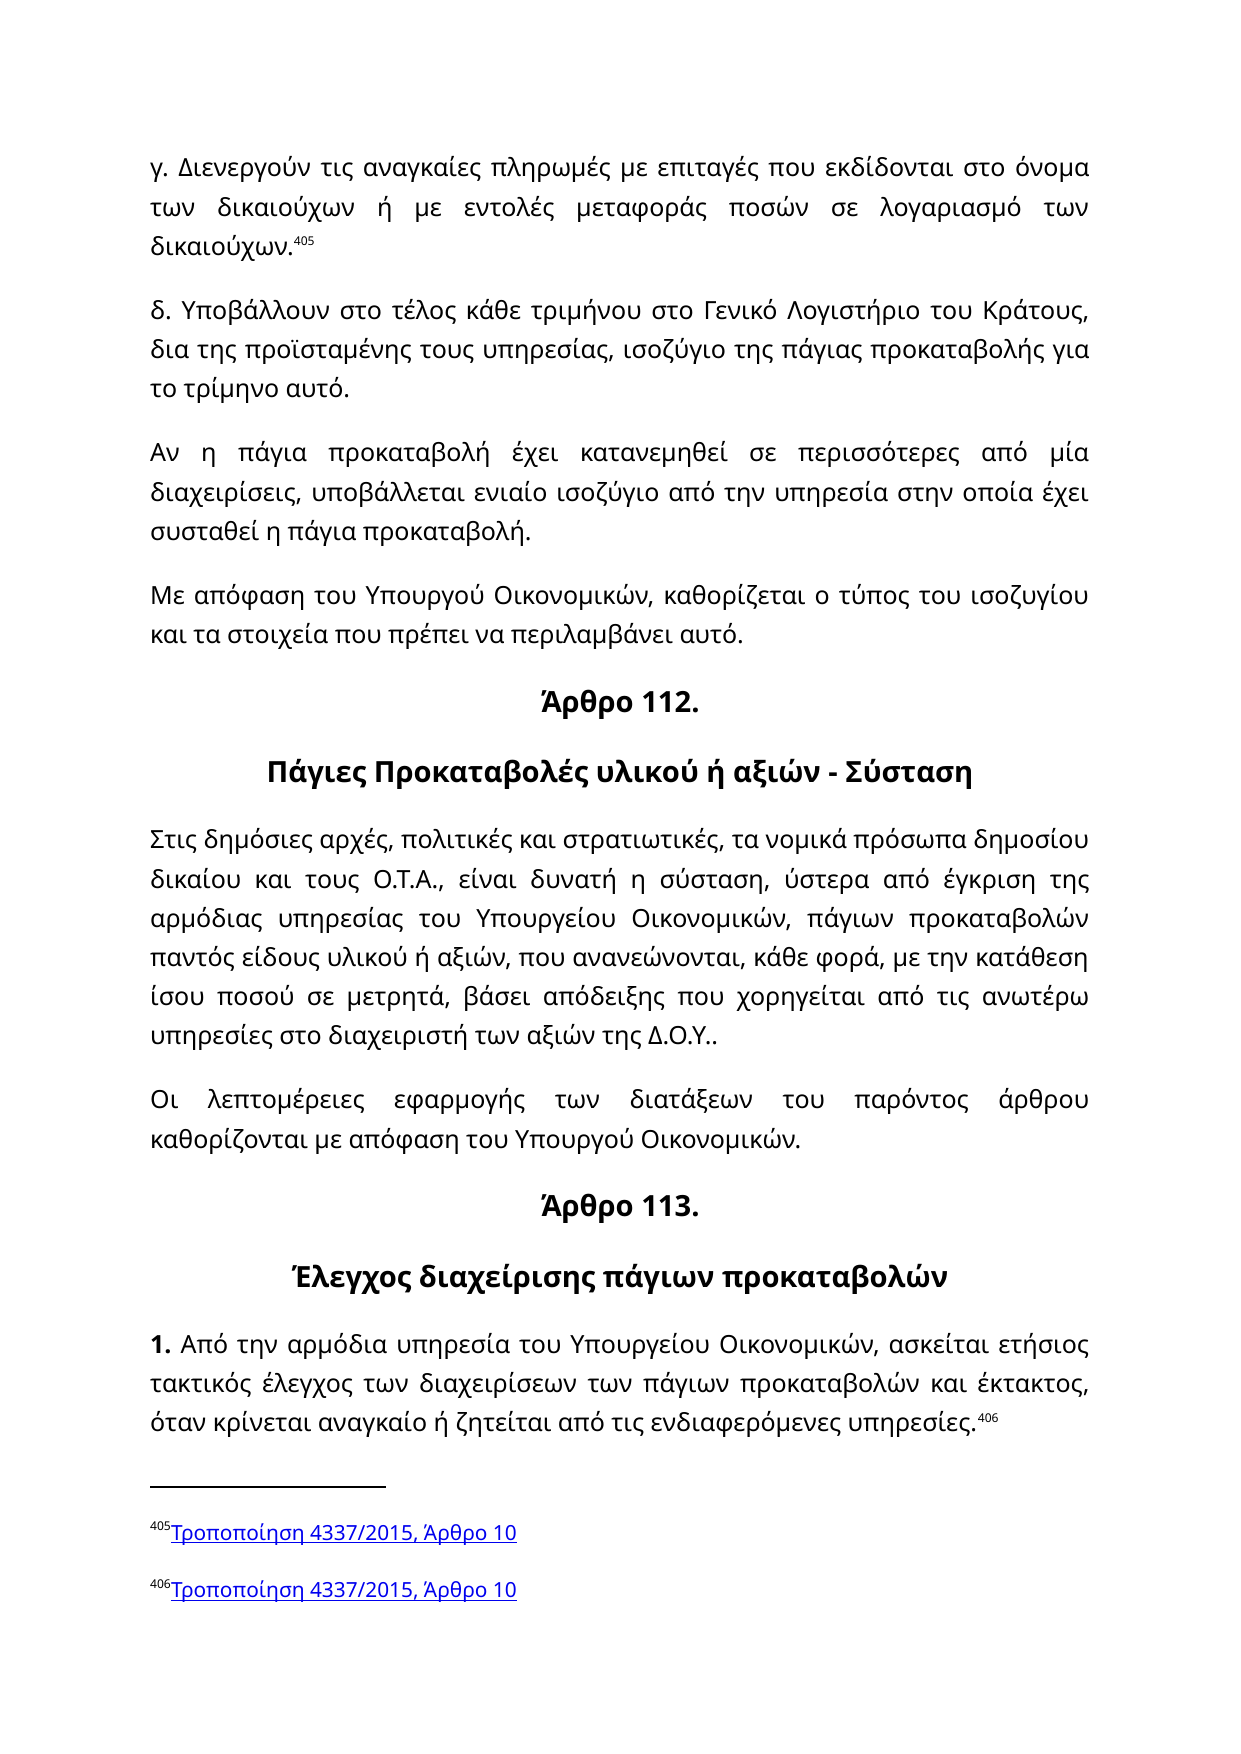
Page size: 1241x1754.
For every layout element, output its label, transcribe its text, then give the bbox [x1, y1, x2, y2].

text γ. Διενεργούν τις αναγκαίες πληρωμές με επιταγές που εκδίδονται στο όνομα των δικαιούχων ή με εντολές μεταφοράς ποσών σε λογαριασμό των δικαιούχων. [150, 150, 1090, 262]
subtitle Πάγιες Προκαταβολές υλικού ή αξιών - Σύσταση [150, 751, 1090, 791]
text Τροποποίηση 4337/2015, Άρθρο 10 [150, 1576, 1090, 1604]
text Τροποποίηση 4337/2015, Άρθρο 10 [150, 1518, 1090, 1546]
subtitle Έλεγχος διαχείρισης πάγιων προκαταβολών [150, 1256, 1090, 1296]
text Οι λεπτομέρειες εφαρμογής των διατάξεων του παρόντος άρθρου καθορίζονται με απόφαση του Υπουργού Οικονομικών. [150, 1082, 1090, 1155]
subtitle Άρθρο 113. [150, 1185, 1090, 1225]
text δ. Υποβάλλουν στο τέλος κάθε τριμήνου στο Γενικό Λογιστήριο του Κράτους, δια της προϊσταμένης τους υπηρεσίας, ισοζύγιο της πάγιας προκαταβολής για το τρίμηνο αυτό. [150, 292, 1090, 405]
subtitle Άρθρο 112. [150, 681, 1090, 721]
text Στις δημόσιες αρχές, πολιτικές και στρατιωτικές, τα νομικά πρόσωπα δημοσίου δικαίου και τους Ο.Τ.Α., είναι δυνατή η σύσταση, ύστερα από έγκριση της αρμόδιας υπηρεσίας του Υπουργείου Οικονομικών, πάγιων προκαταβολών παντός είδους υλικού ή αξιών, που ανανεώνονται, κάθε φορά, με την κατάθεση ίσου ποσού σε μετρητά, βάσει απόδειξης που χορηγείται από τις ανωτέρω υπηρεσίες στο διαχειριστή των αξιών της Δ.Ο.Υ.. [150, 822, 1090, 1052]
text Με απόφαση του Υπουργού Οικονομικών, καθορίζεται ο τύπος του ισοζυγίου και τα στοιχεία που πρέπει να περιλαμβάνει αυτό. [150, 577, 1090, 651]
text Αν η πάγια προκαταβολή έχει κατανεμηθεί σε περισσότερες από μία διαχειρίσεις, υποβάλλεται ενιαίο ισοζύγιο από την υπηρεσία στην οποία έχει συσταθεί η πάγια προκαταβολή. [150, 435, 1090, 547]
text 1. Από την αρμόδια υπηρεσία του Υπουργείου Οικονομικών, ασκείται ετήσιος τακτικός έλεγχος των διαχειρίσεων των πάγιων προκαταβολών και έκτακτος, όταν κρίνεται αναγκαίο ή ζητείται από τις ενδιαφερόμενες υπηρεσίες. [150, 1327, 1090, 1439]
